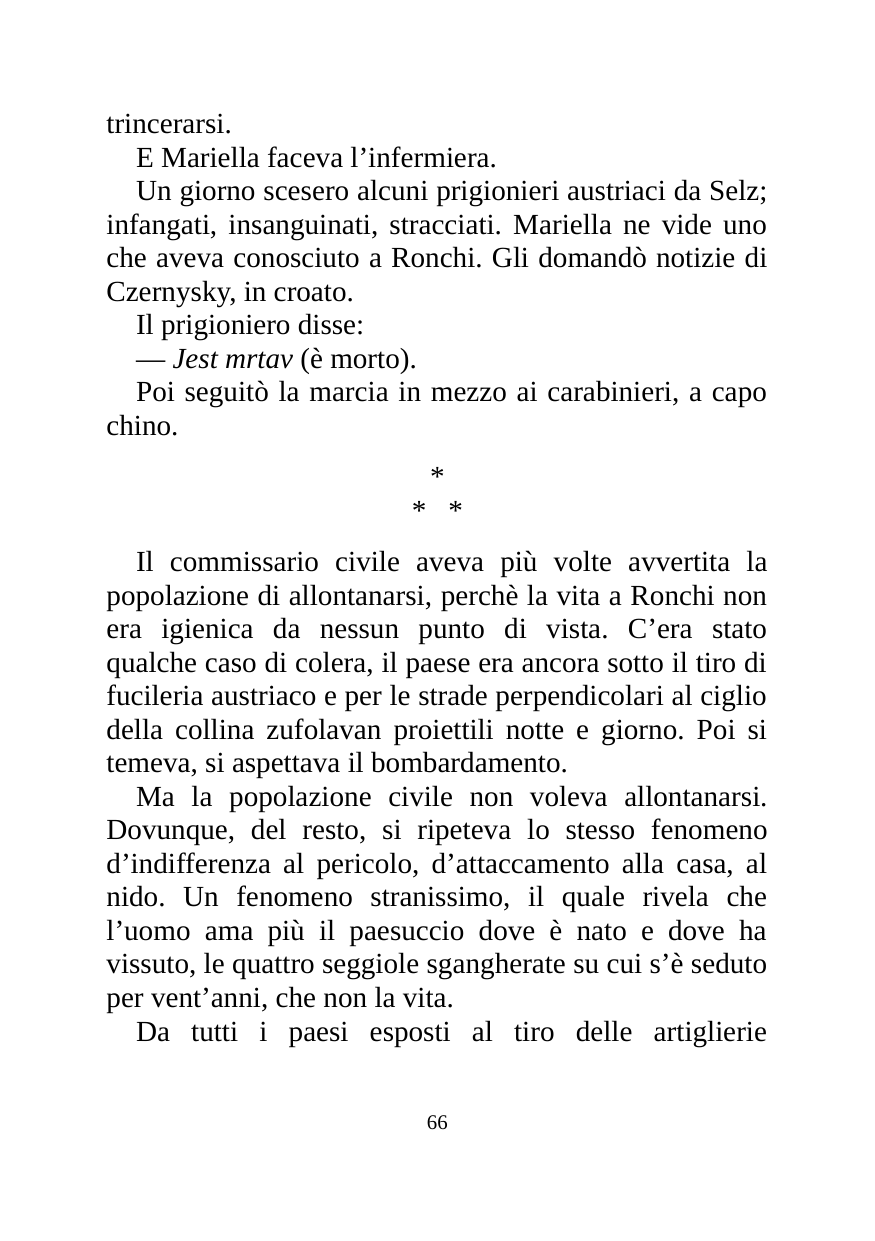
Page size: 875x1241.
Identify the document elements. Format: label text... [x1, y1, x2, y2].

text Il commissario civile aveva più volte avvertita la popolazione di allontanarsi, perchè la vita a Ronchi non era igienica da nessun punto di vista. C’era stato qualche caso di colera, il paese era ancora sotto il tiro di fucileria austriaco e per le strade perpendicolari al ciglio della collina zufolavan proiettili notte e giorno. Poi si temeva, si aspettava il bombardamento. [106, 544, 768, 779]
text Il prigioniero disse: [106, 307, 768, 341]
text Da tutti i paesi esposti al tiro delle artiglierie [106, 1014, 768, 1047]
text E Mariella faceva l’infermiera. [106, 140, 768, 173]
text Poi seguitò la marcia in mezzo ai carabinieri, a capo chino. [106, 374, 768, 442]
text trincerarsi. [106, 106, 768, 140]
text — Jest mrtav (è morto). [106, 341, 768, 374]
text * * * [106, 459, 768, 526]
text Ma la popolazione civile non voleva allontanarsi. Dovunque, del resto, si ripeteva lo stesso fenomeno d’indifferenza al pericolo, d’attaccamento alla casa, al nido. Un fenomeno stranissimo, il quale rivela che l’uomo ama più il paesuccio dove è nato e dove ha vissuto, le quattro seggiole sgangherate su cui s’è seduto per vent’anni, che non la vita. [106, 779, 768, 1014]
text Un giorno scesero alcuni prigionieri austriaci da Selz; infangati, insanguinati, stracciati. Mariella ne vide uno che aveva conosciuto a Ronchi. Gli domandò notizie di Czernysky, in croato. [106, 173, 768, 307]
